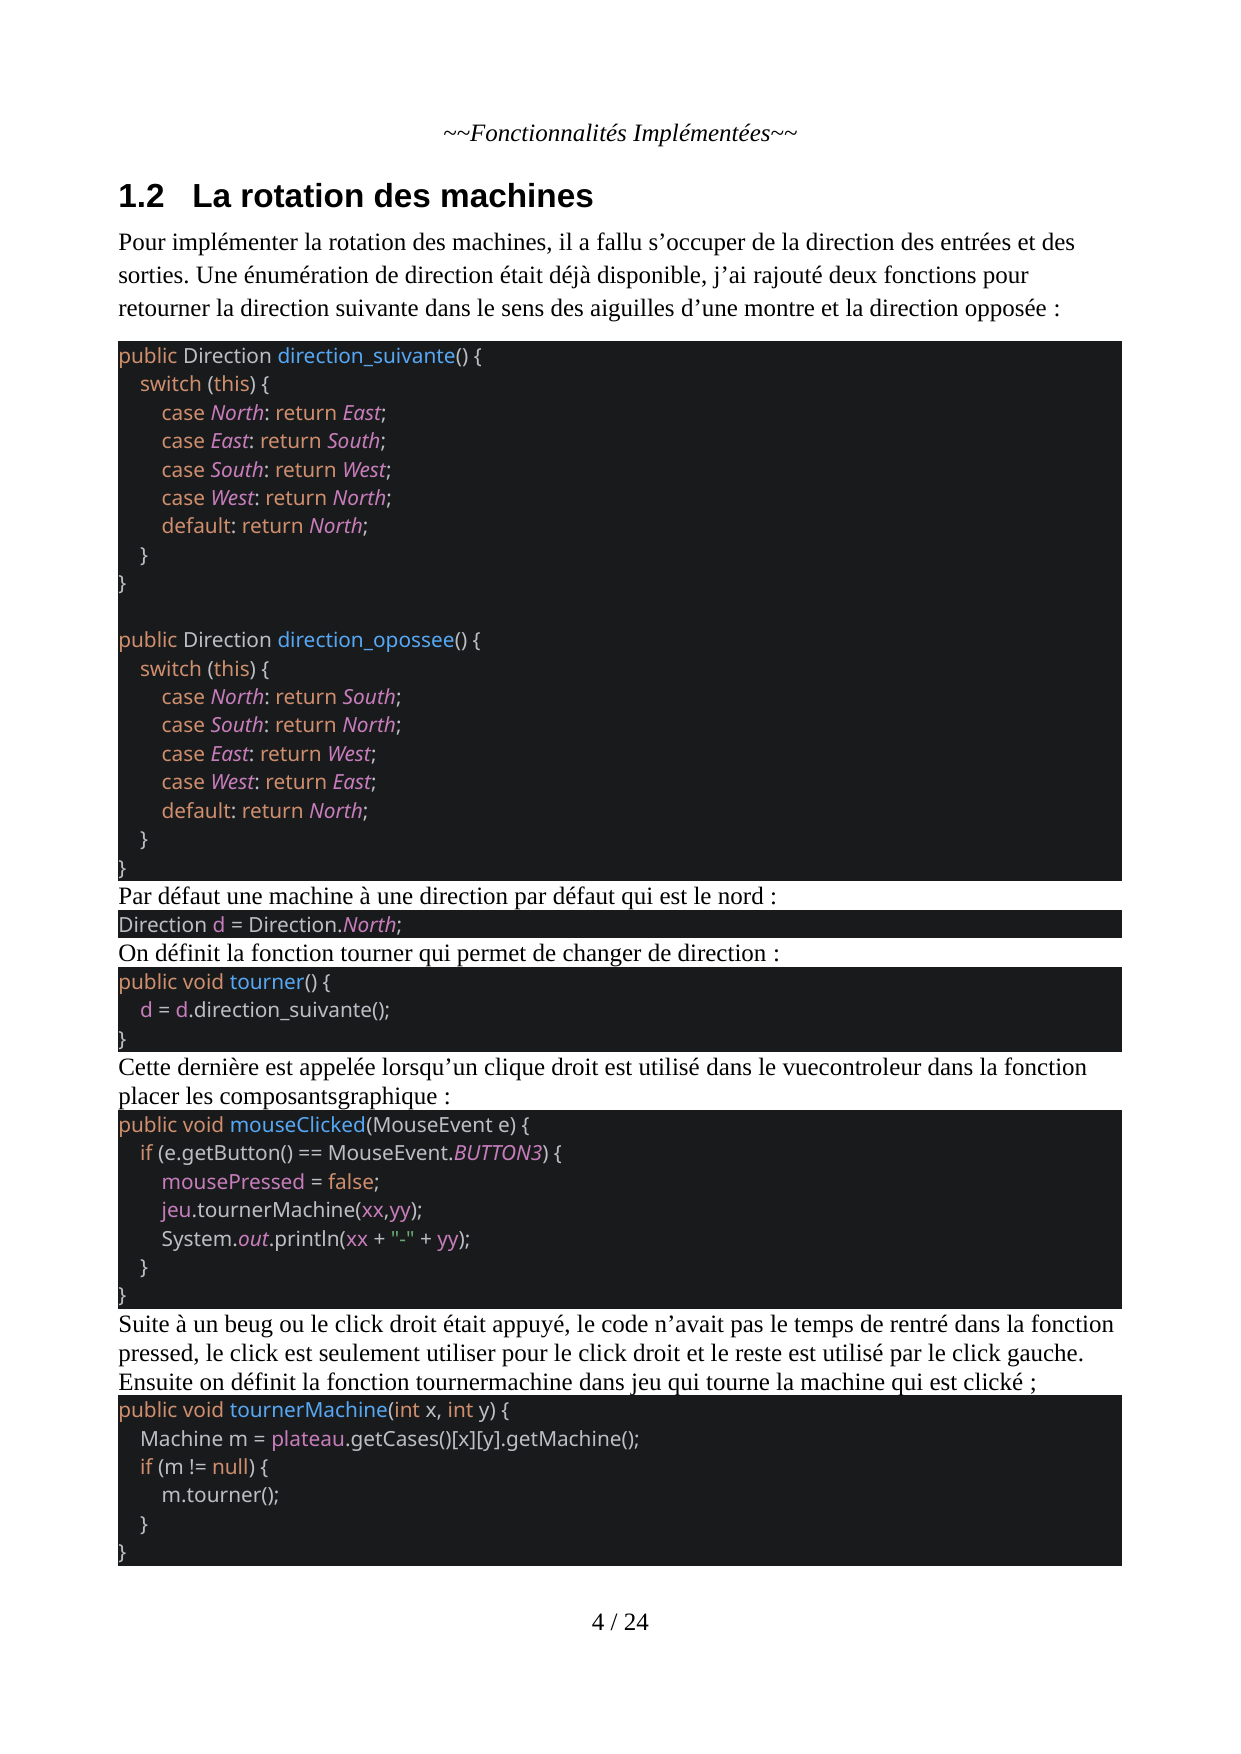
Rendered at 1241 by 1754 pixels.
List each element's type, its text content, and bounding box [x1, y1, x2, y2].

text On définit la fonction tourner qui permet de changer de direction : [118, 938, 1122, 967]
text Pour implémenter la rotation des machines, il a fallu s’occuper de la direction des entrées et des sorties. Une énumération de direction était déjà disponible, j’ai rajouté deux fonctions pour retourner la direction suivante dans le sens des aiguilles d’une montre et la direction opposée : [118, 227, 1122, 322]
text public void mouseClicked(MouseEvent e) { if (e.getButton() == MouseEvent.BUTTON3) { mousePressed = false; jeu.tournerMachine(xx,yy); System.out.println(xx + "-" + yy); } } [118, 1110, 1122, 1309]
text Cette dernière est appelée lorsqu’un clique droit est utilisé dans le vuecontroleur dans la fonction placer les composantsgraphique : [118, 1052, 1122, 1110]
text public Direction direction_suivante() { switch (this) { case North: return East; case East: return South; case South: return West; case West: return North; default: return North; } } public Direction direction_opossee() { switch (this) { case North: return South; case South: return North; case East: return West; case West: return East; default: return North; } } [118, 341, 1122, 881]
text Par défaut une machine à une direction par défaut qui est le nord : [118, 881, 1122, 910]
text Ensuite on définit la fonction tournermachine dans jeu qui tourne la machine qui est clické ; [118, 1367, 1122, 1395]
subtitle La rotation des machines [118, 176, 1122, 215]
text public void tournerMachine(int x, int y) { Machine m = plateau.getCases()[x][y].getMachine(); if (m != null) { m.tourner(); } } [118, 1395, 1122, 1566]
text Suite à un beug ou le click droit était appuyé, le code n’avait pas le temps de rentré dans la fonction pressed, le click est seulement utiliser pour le click droit et le reste est utilisé par le click gauche. [118, 1309, 1122, 1367]
text public void tourner() { d = d.direction_suivante(); } [118, 967, 1122, 1052]
text Direction d = Direction.North; [118, 910, 1122, 938]
